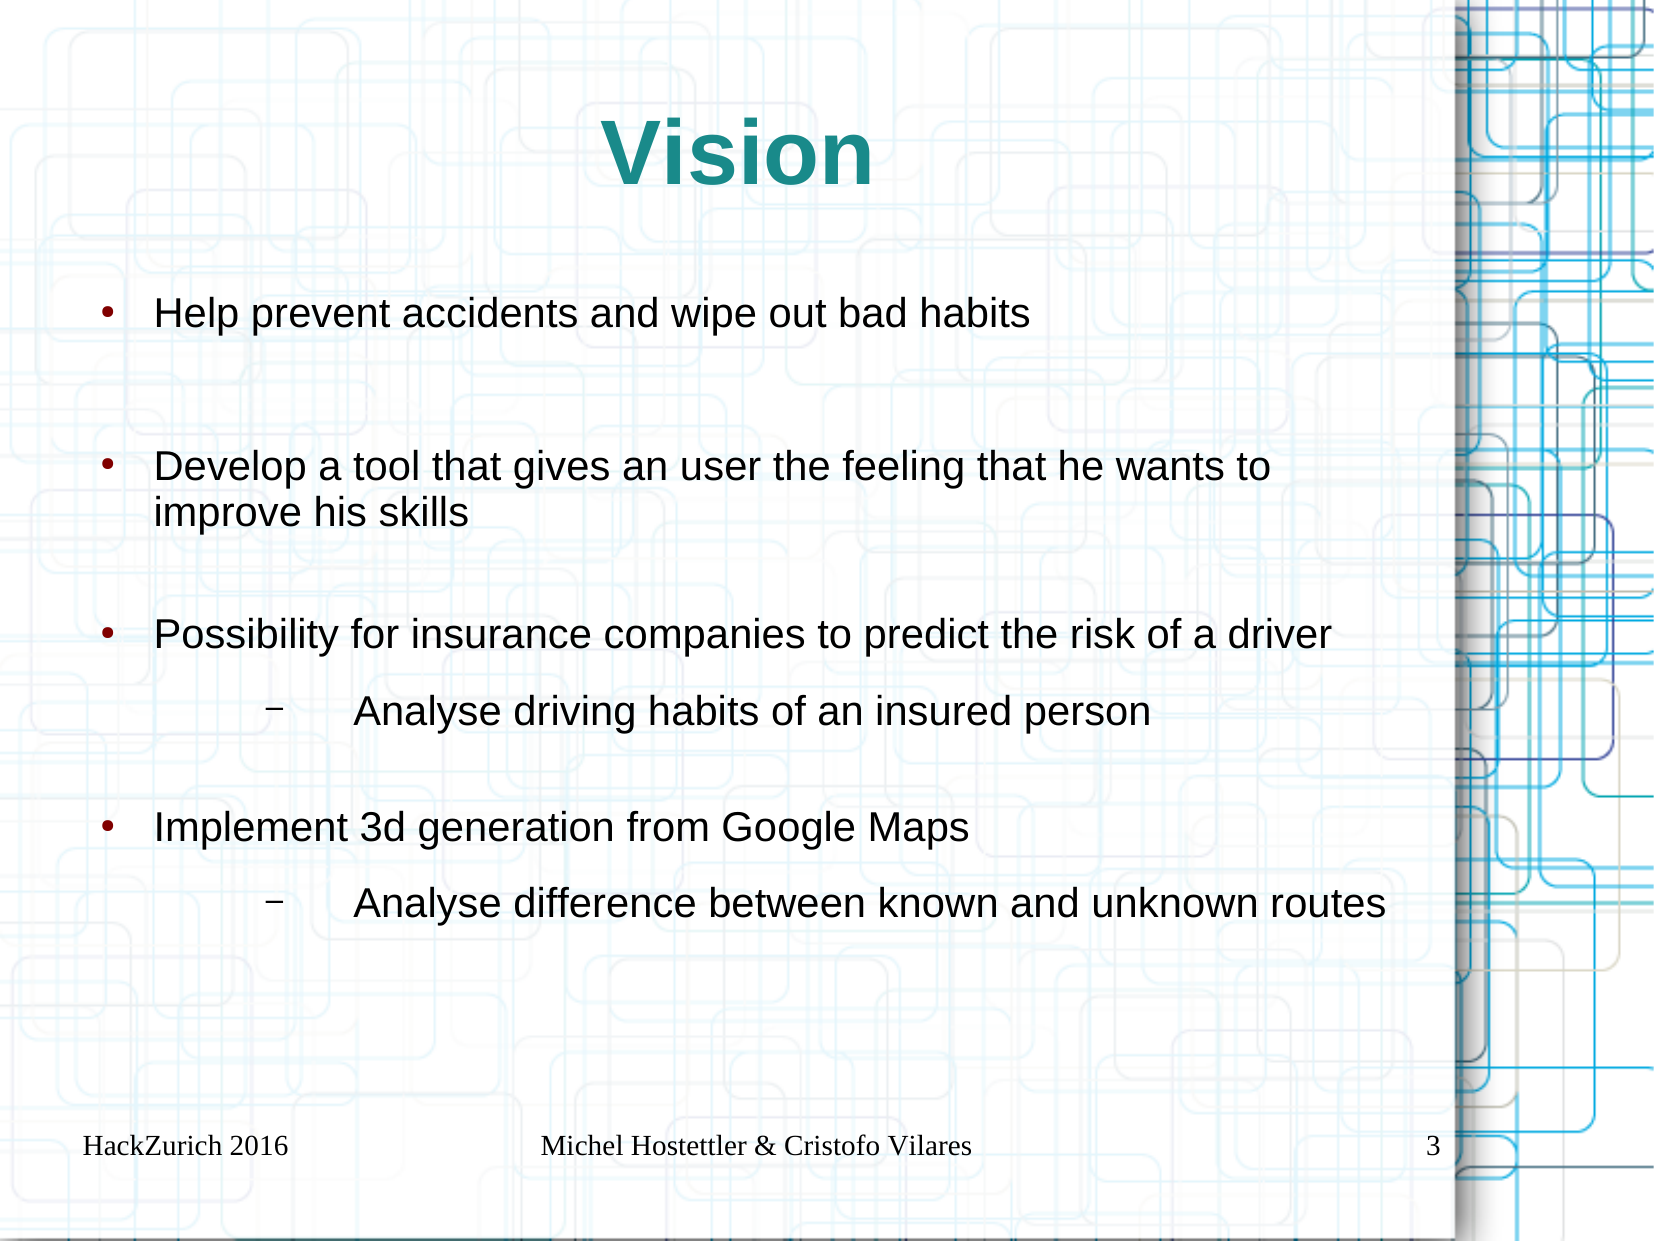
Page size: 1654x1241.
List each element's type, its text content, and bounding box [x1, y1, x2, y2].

list Help prevent accidents and wipe out bad habits Develop a tool that gives an user the feeling that he wants to improve his skills Possibility for insurance companies to predict the risk of a driver Analyse driving habits of an insured person Implement 3d generation from Google Maps Analyse difference between known and unknown routes [82, 290, 1418, 1109]
title Vision [59, 49, 1418, 257]
picture [0, 0, 1654, 1241]
